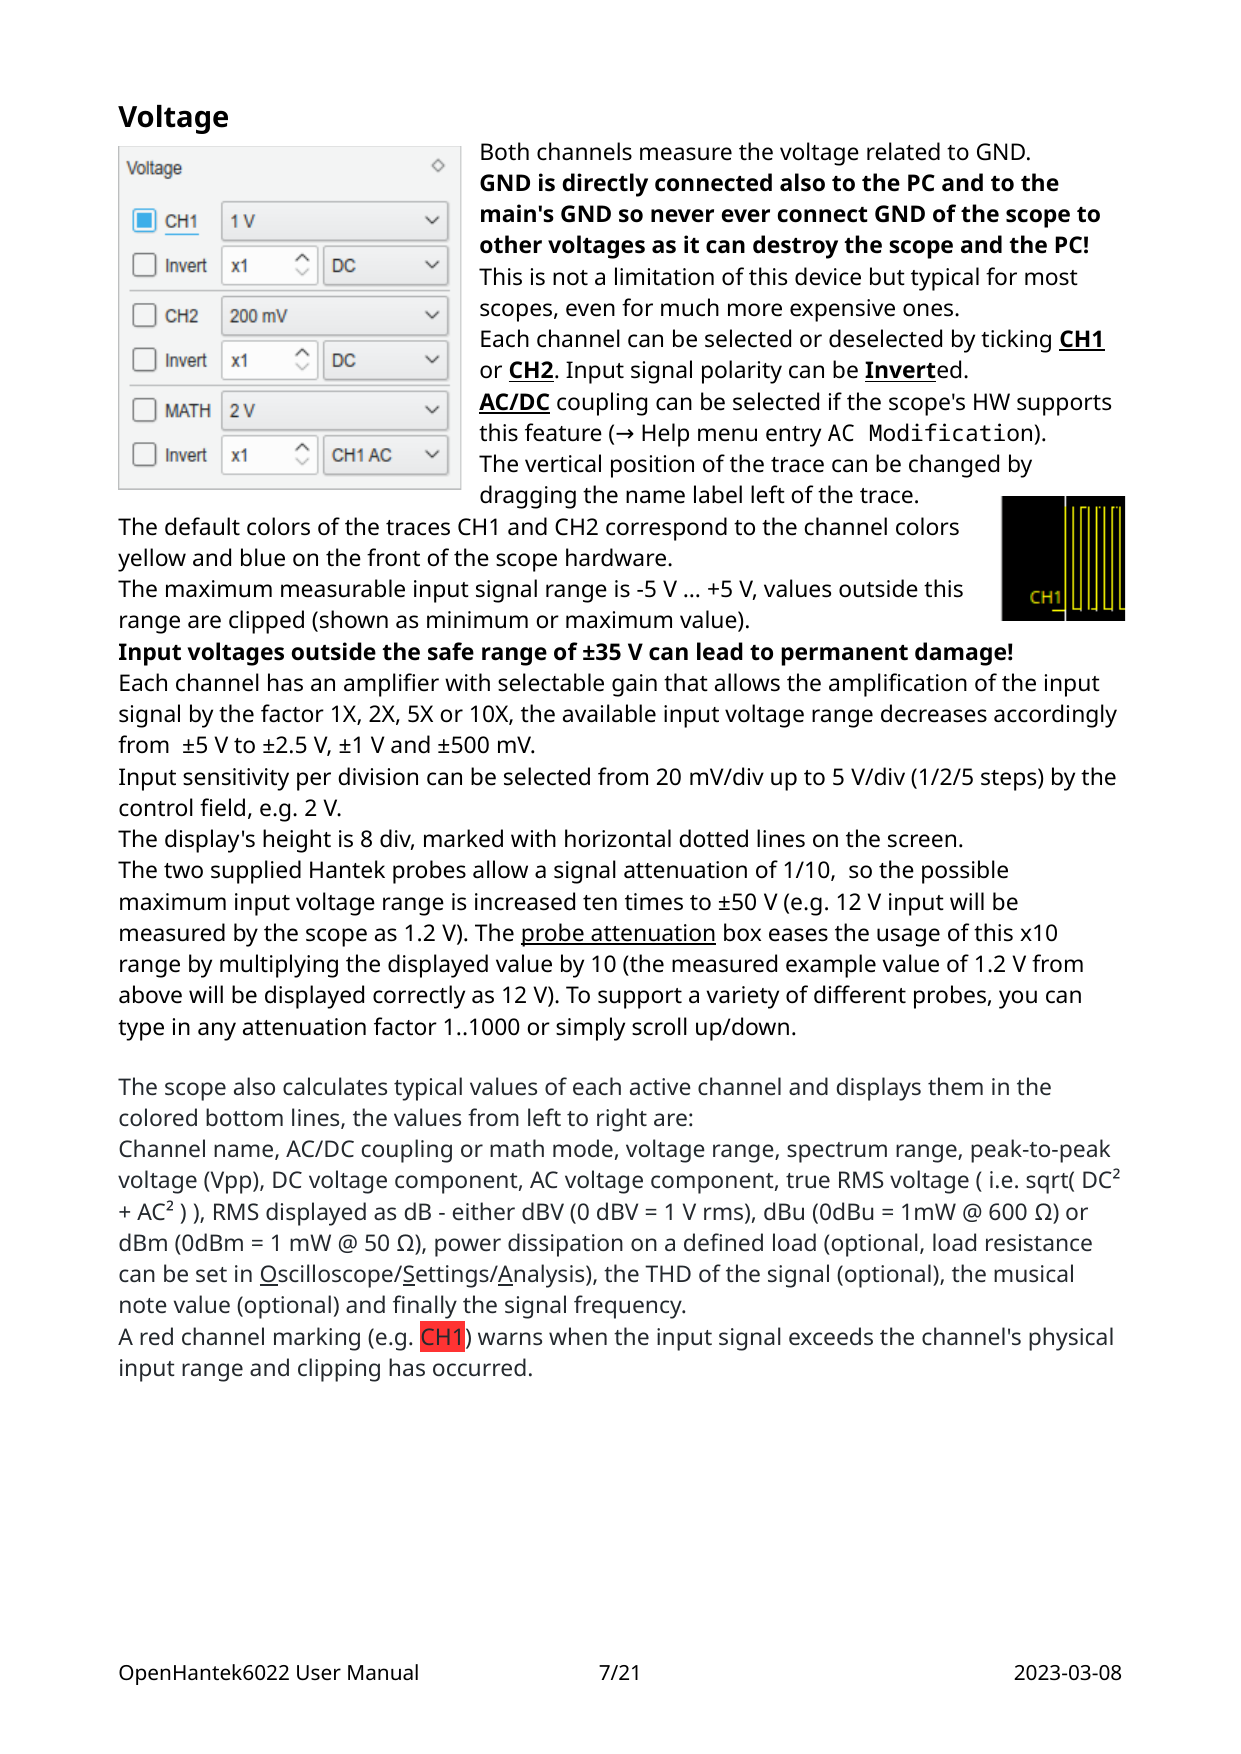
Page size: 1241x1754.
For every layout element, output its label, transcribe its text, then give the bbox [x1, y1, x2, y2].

text The scope also calculates typical values of each active channel and displays them in the colored bottom lines, the values from left to right are: [118, 1071, 1122, 1133]
text Input voltages outside the safe range of ±35 V can lead to permanent damage! [118, 636, 1122, 667]
text The vertical position of the trace can be changed by dragging the name label left of the trace. [118, 448, 1122, 511]
picture [118, 146, 462, 490]
text The display's height is 8 div, marked with horizontal dotted lines on the screen. [118, 823, 1122, 854]
text A red channel marking (e.g. CH1) warns when the input signal exceeds the channel's physical input range and clipping has occurred. [118, 1321, 1122, 1383]
subtitle Voltage [118, 96, 1122, 136]
text Each channel has an amplifier with selectable gain that allows the amplification of the input signal by the factor 1X, 2X, 5X or 10X, the available input voltage range decreases accordingly from ±5 V to ±2.5 V, ±1 V and ±500 mV. [118, 667, 1122, 761]
text AC/DC coupling can be selected if the scope's HW supports this feature (→ Help menu entry AC Modification). [462, 386, 1122, 448]
text The two supplied Hantek probes allow a signal attenuation of 1/10, so the possible maximum input voltage range is increased ten times to ±50 V (e.g. 12 V input will be measured by the scope as 1.2 V). The probe attenuation box eases the usage of this x10 range by multiplying the displayed value by 10 (the measured example value of 1.2 V from above will be displayed correctly as 12 V). To support a variety of different probes, you can type in any attenuation factor 1..1000 or simply scroll up/down. [118, 854, 1122, 1042]
text Both channels measure the voltage related to GND. [118, 136, 1122, 167]
text Channel name, AC/DC coupling or math mode, voltage range, spectrum range, peak-to-peak voltage (Vpp), DC voltage component, AC voltage component, true RMS voltage ( i.e. sqrt( DC² + AC² ) ), RMS displayed as dB - either dBV (0 dBV = 1 V rms), dBu (0dBu = 1mW @ 600 Ω) or dBm (0dBm = 1 mW @ 50 Ω), power dissipation on a defined load (optional, load resistance can be set in Oscilloscope/Settings/Analysis), the THD of the signal (optional), the musical note value (optional) and finally the signal frequency. [118, 1133, 1122, 1321]
text This is not a limitation of this device but typical for most scopes, even for much more expensive ones. [462, 261, 1122, 323]
text Input sensitivity per division can be selected from 20 mV/div up to 5 V/div (1/2/5 steps) by the control field, e.g. 2 V. [118, 761, 1122, 823]
text Each channel can be selected or deselected by ticking CH1 or CH2. Input signal polarity can be Inverted. [462, 323, 1122, 386]
text The default colors of the traces CH1 and CH2 correspond to the channel colors yellow and blue on the front of the scope hardware. [118, 511, 1000, 573]
text The maximum measurable input signal range is -5 V … +5 V, values outside this range are clipped (shown as minimum or maximum value). [118, 573, 1122, 636]
text GND is directly connected also to the PC and to the main's GND so never ever connect GND of the scope to other voltages as it can destroy the scope and the PC! [462, 167, 1122, 261]
text [1024, 511, 1122, 573]
picture [1000, 496, 1024, 602]
